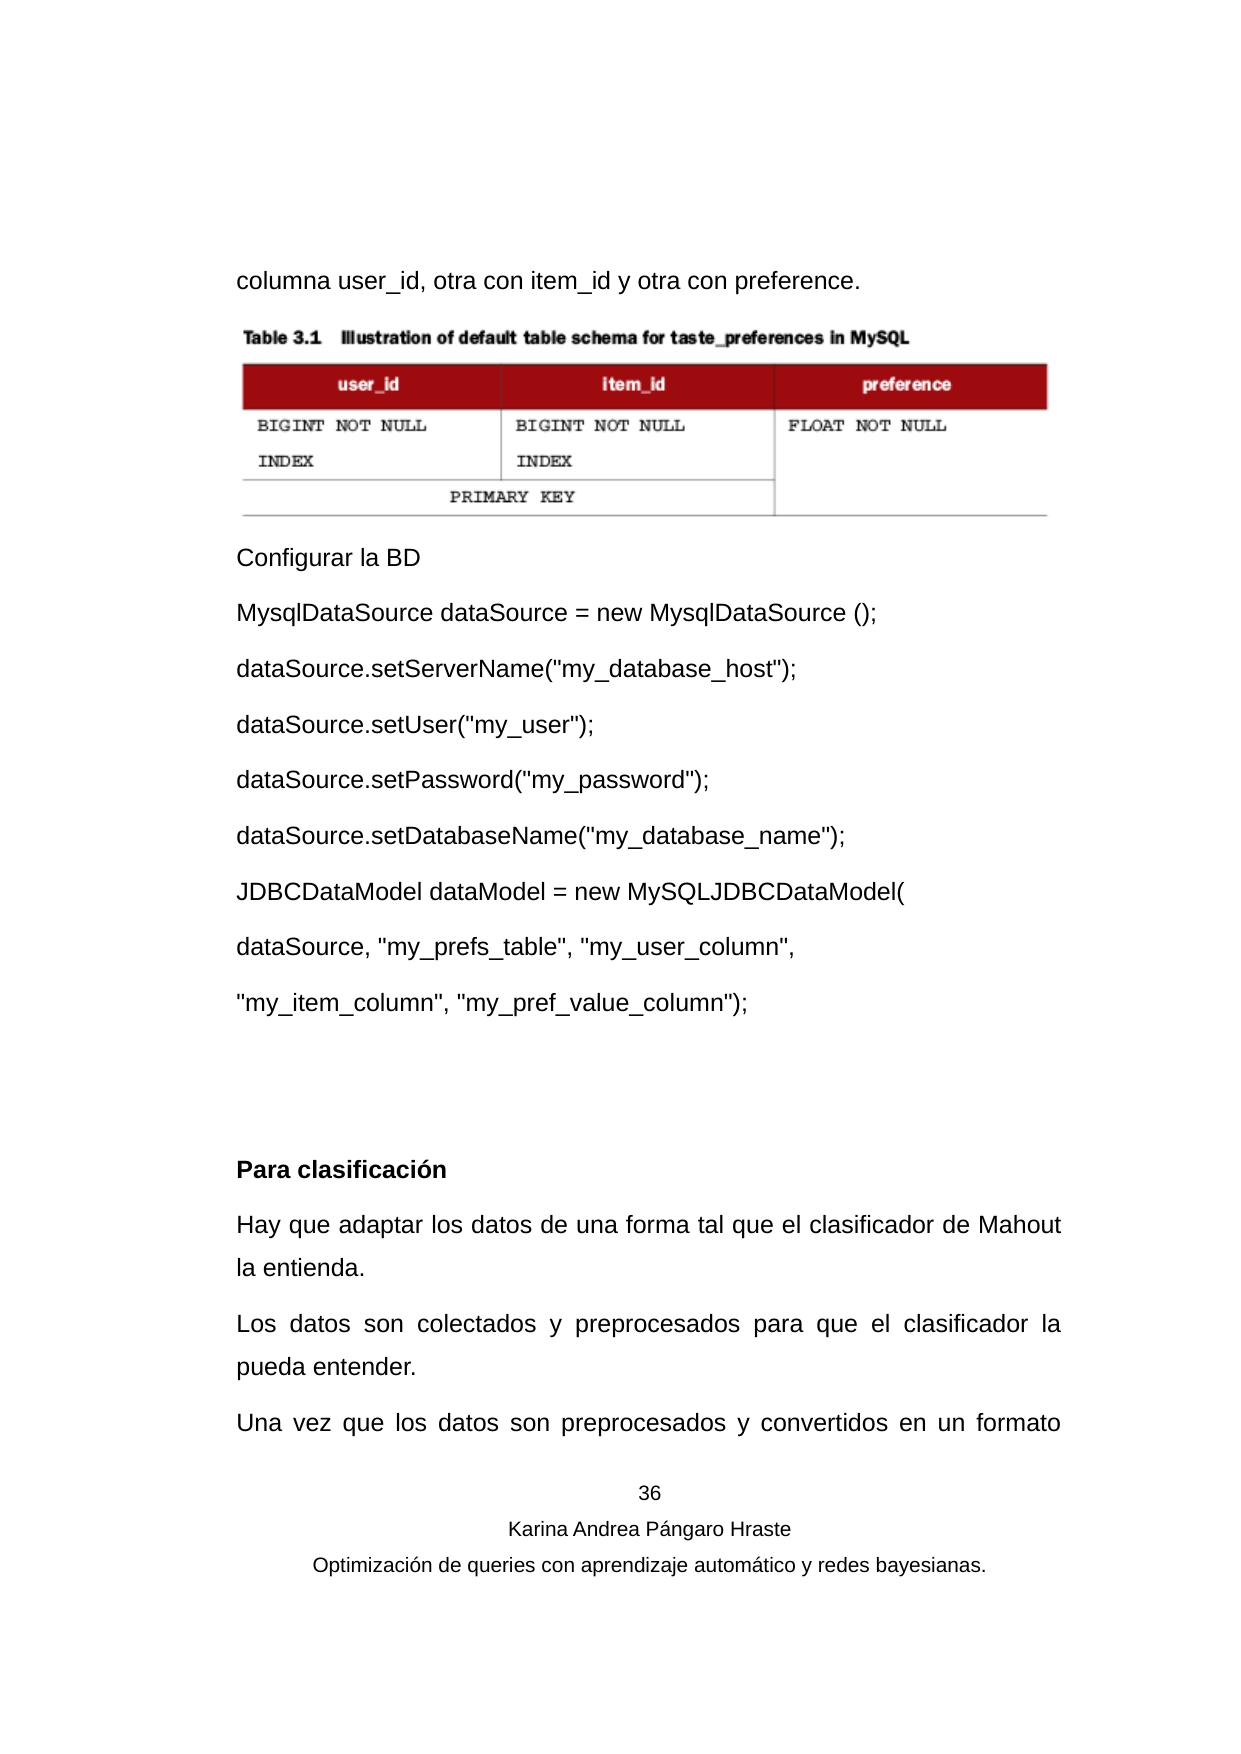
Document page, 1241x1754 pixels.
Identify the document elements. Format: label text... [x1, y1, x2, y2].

text dataSource.setDatabaseName("my_database_name"); [236, 821, 1063, 849]
text columna user_id, otra con item_id y otra con preference. [236, 266, 1063, 294]
text dataSource, "my_prefs_table", "my_user_column", [236, 932, 1063, 961]
text Hay que adaptar los datos de una forma tal que el clasificador de Mahout la entienda. [236, 1210, 1063, 1282]
text dataSource.setPassword("my_password"); [236, 765, 1063, 794]
picture [236, 321, 1063, 529]
text Configurar la BD [236, 529, 1063, 571]
text Para clasificación [236, 1154, 1063, 1183]
text dataSource.setServerName("my_database_host"); [236, 654, 1063, 683]
text MysqlDataSource dataSource = new MysqlDataSource (); [236, 598, 1063, 627]
text Una vez que los datos son preprocesados y convertidos en un formato [236, 1408, 1063, 1436]
text JDBCDataModel dataModel = new MySQLJDBCDataModel( [236, 876, 1063, 905]
text "my_item_column", "my_pref_value_column"); [236, 988, 1063, 1016]
text dataSource.setUser("my_user"); [236, 709, 1063, 738]
text Los datos son colectados y preprocesados para que el clasificador la pueda entender. [236, 1309, 1063, 1381]
